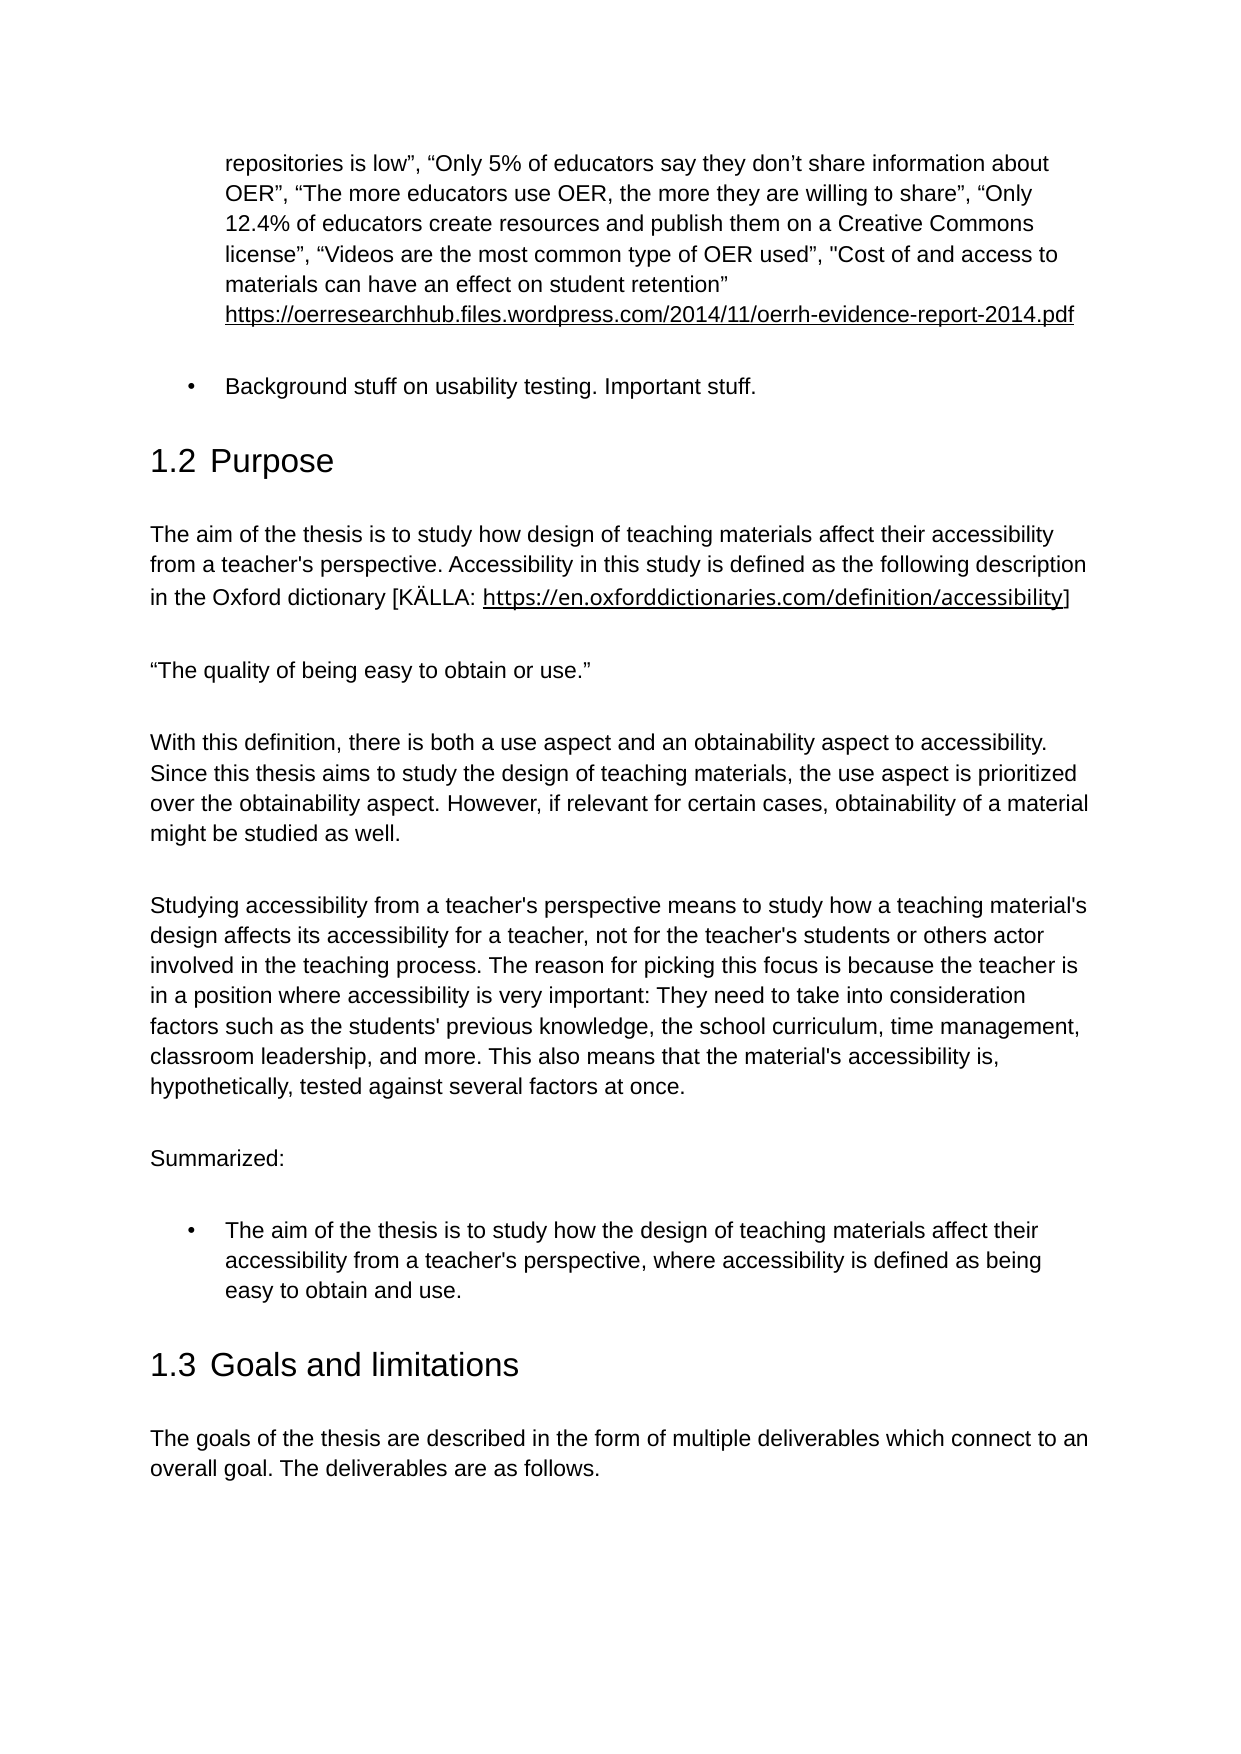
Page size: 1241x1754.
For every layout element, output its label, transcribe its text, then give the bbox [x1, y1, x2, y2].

list Background stuff on usability testing. Important stuff. [187, 373, 1090, 399]
text “The quality of being easy to obtain or use.” [150, 657, 1090, 684]
text The goals of the thesis are described in the form of multiple deliverables which connect to an overall goal. The deliverables are as follows. [150, 1425, 1090, 1482]
text With this definition, there is both a use aspect and an obtainability aspect to accessibility. Since this thesis aims to study the design of teaching materials, the use aspect is prioritized over the obtainability aspect. However, if relevant for certain cases, obtainability of a material might be studied as well. [150, 729, 1090, 846]
text Summarized: [150, 1145, 1090, 1171]
list The aim of the thesis is to study how the design of teaching materials affect their accessibility from a teacher's perspective, where accessibility is defined as being easy to obtain and use. [187, 1217, 1090, 1304]
subtitle Goals and limitations [150, 1345, 1090, 1383]
text The aim of the thesis is to study how design of teaching materials affect their accessibility from a teacher's perspective. Accessibility in this study is defined as the following description in the Oxford dictionary [KÄLLA: https://en.oxforddictionaries.com/definition/accessibility] [150, 521, 1090, 611]
subtitle Purpose [150, 441, 1090, 479]
text Studying accessibility from a teacher's perspective means to study how a teaching material's design affects its accessibility for a teacher, not for the teacher's students or others actor involved in the teaching process. The reason for picking this focus is because the teacher is in a position where accessibility is very important: They need to take into consideration factors such as the students' previous knowledge, the school curriculum, time management, classroom leadership, and more. This also means that the material's accessibility is, hypothetically, tested against several factors at once. [150, 892, 1090, 1099]
list repositories is low”, “Only 5% of educators say they don’t share information about OER”, “The more educators use OER, the more they are willing to share”, “Only 12.4% of educators create resources and publish them on a Creative Commons license”, “Videos are the most common type of OER used”, "Cost of and access to materials can have an effect on student retention” https://oerresearchhub.files.wordpress.com/2014/11/oerrh-evidence-report-2014.pdf [187, 150, 1090, 327]
